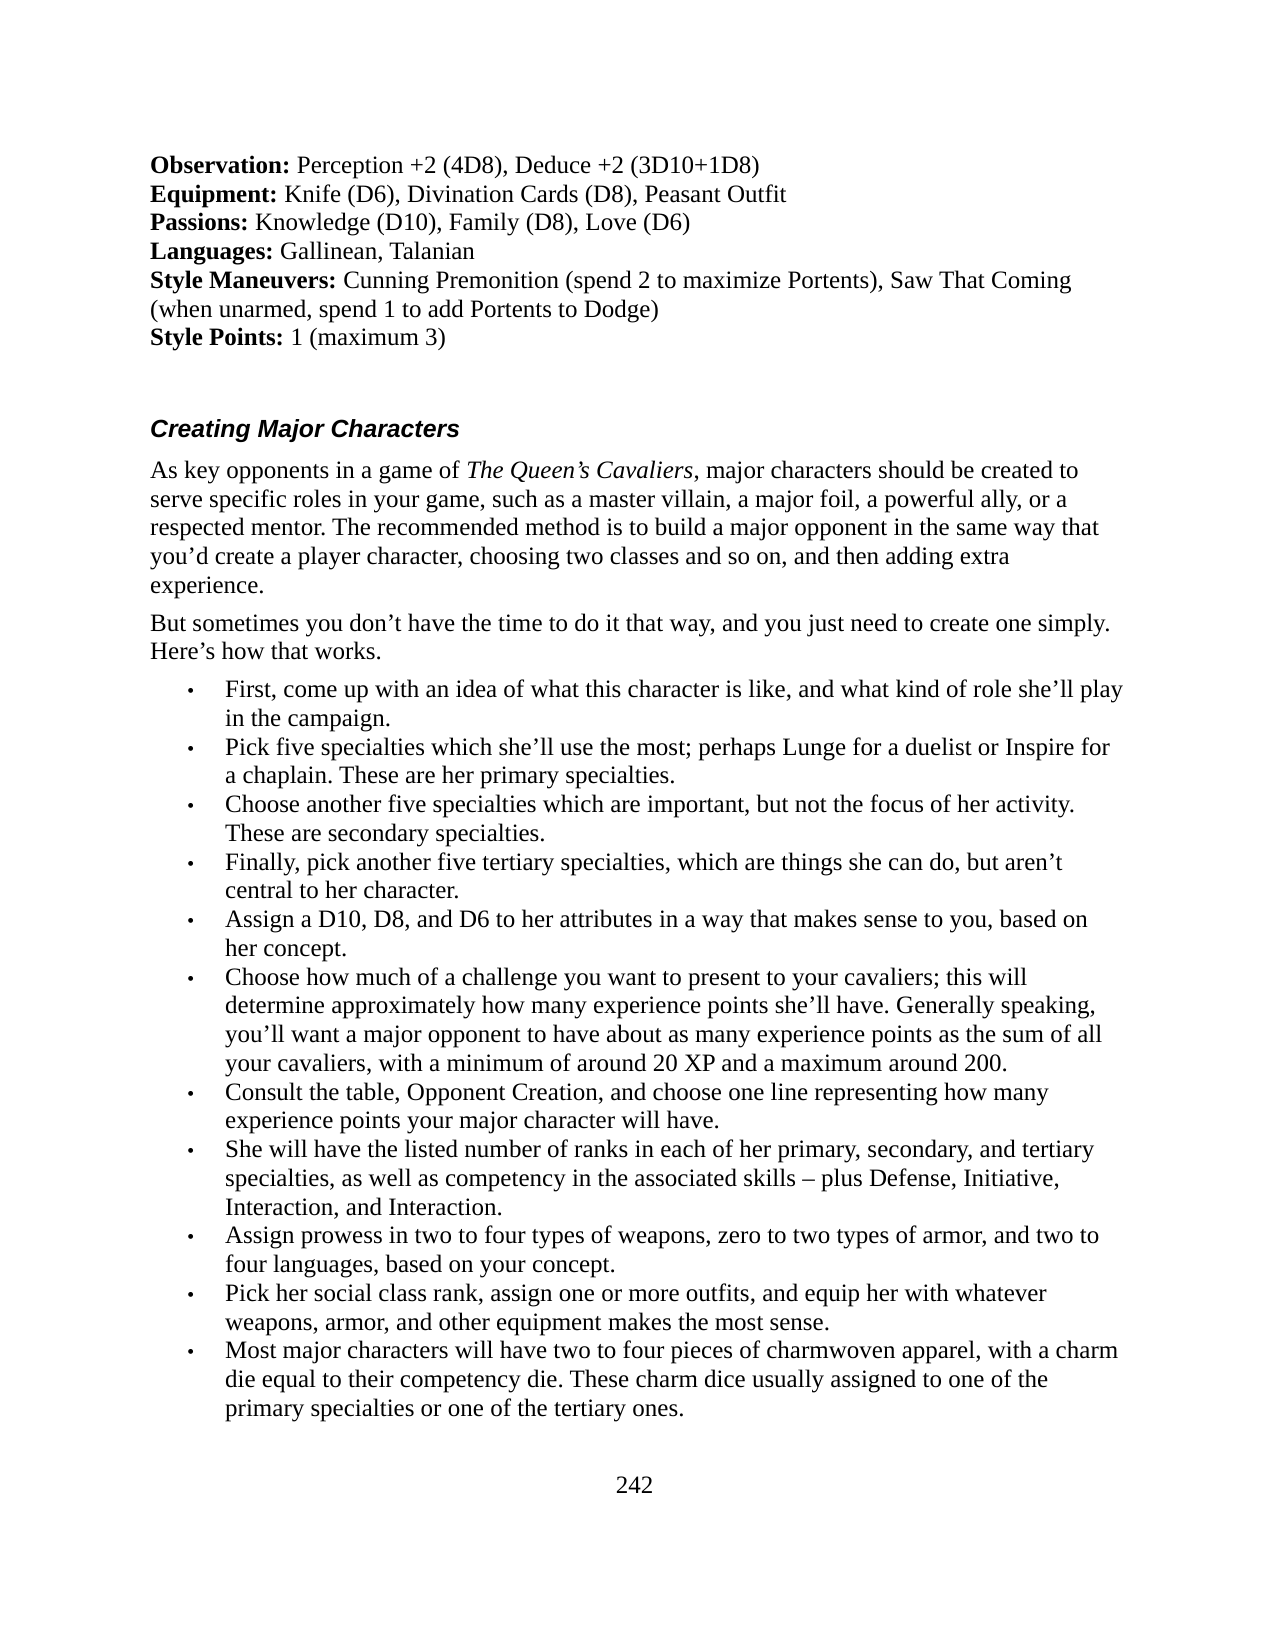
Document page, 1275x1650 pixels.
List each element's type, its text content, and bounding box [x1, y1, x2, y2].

list Assign prowess in two to four types of weapons, zero to two types of armor, and two to four languages, based on your concept. [187, 1220, 1125, 1278]
list Choose how much of a challenge you want to present to your cavaliers; this will determine approximately how many experience points she’ll have. Generally speaking, you’ll want a major opponent to have about as many experience points as the sum of all your cavaliers, with a minimum of around 20 XP and a maximum around 200. [187, 962, 1125, 1077]
list Assign a D10, D8, and D6 to her attributes in a way that makes sense to you, based on her concept. [187, 904, 1125, 962]
list Pick her social class rank, assign one or more outfits, and equip her with whatever weapons, armor, and other equipment makes the most sense. [187, 1278, 1125, 1335]
list Consult the table, Opponent Creation, and choose one line representing how many experience points your major character will have. [187, 1077, 1125, 1134]
text As key opponents in a game of The Queen’s Cavaliers, major characters should be created to serve specific roles in your game, such as a master villain, a major foil, a powerful ally, or a respected mentor. The recommended method is to build a major opponent in the same way that you’d create a player character, choosing two classes and so on, and then adding extra experience. [150, 455, 1125, 599]
list First, come up with an idea of what this character is like, and what kind of role she’ll play in the campaign. [187, 674, 1125, 732]
subtitle Creating Major Characters [150, 414, 1125, 442]
text Observation: Perception +2 (4D8), Deduce +2 (3D10+1D8) Equipment: Knife (D6), Divination Cards (D8), Peasant Outfit Passions: Knowledge (D10), Family (D8), Love (D6) Languages: Gallinean, Talanian Style Maneuvers: Cunning Premonition (spend 2 to maximize Portents), Saw That Coming (when unarmed, spend 1 to add Portents to Dodge) Style Points: 1 (maximum 3) [150, 150, 1125, 380]
text But sometimes you don’t have the time to do it that way, and you just need to create one simply. Here’s how that works. [150, 608, 1125, 665]
list Choose another five specialties which are important, but not the focus of her activity. These are secondary specialties. [187, 789, 1125, 847]
list Finally, pick another five tertiary specialties, which are things she can do, but aren’t central to her character. [187, 847, 1125, 904]
list Pick five specialties which she’ll use the most; perhaps Lunge for a duelist or Inspire for a chaplain. These are her primary specialties. [187, 732, 1125, 789]
list Most major characters will have two to four pieces of charmwoven apparel, with a charm die equal to their competency die. These charm dice usually assigned to one of the primary specialties or one of the tertiary ones. [187, 1335, 1125, 1422]
list She will have the listed number of ranks in each of her primary, secondary, and tertiary specialties, as well as competency in the associated skills – plus Defense, Initiative, Interaction, and Interaction. [187, 1134, 1125, 1220]
